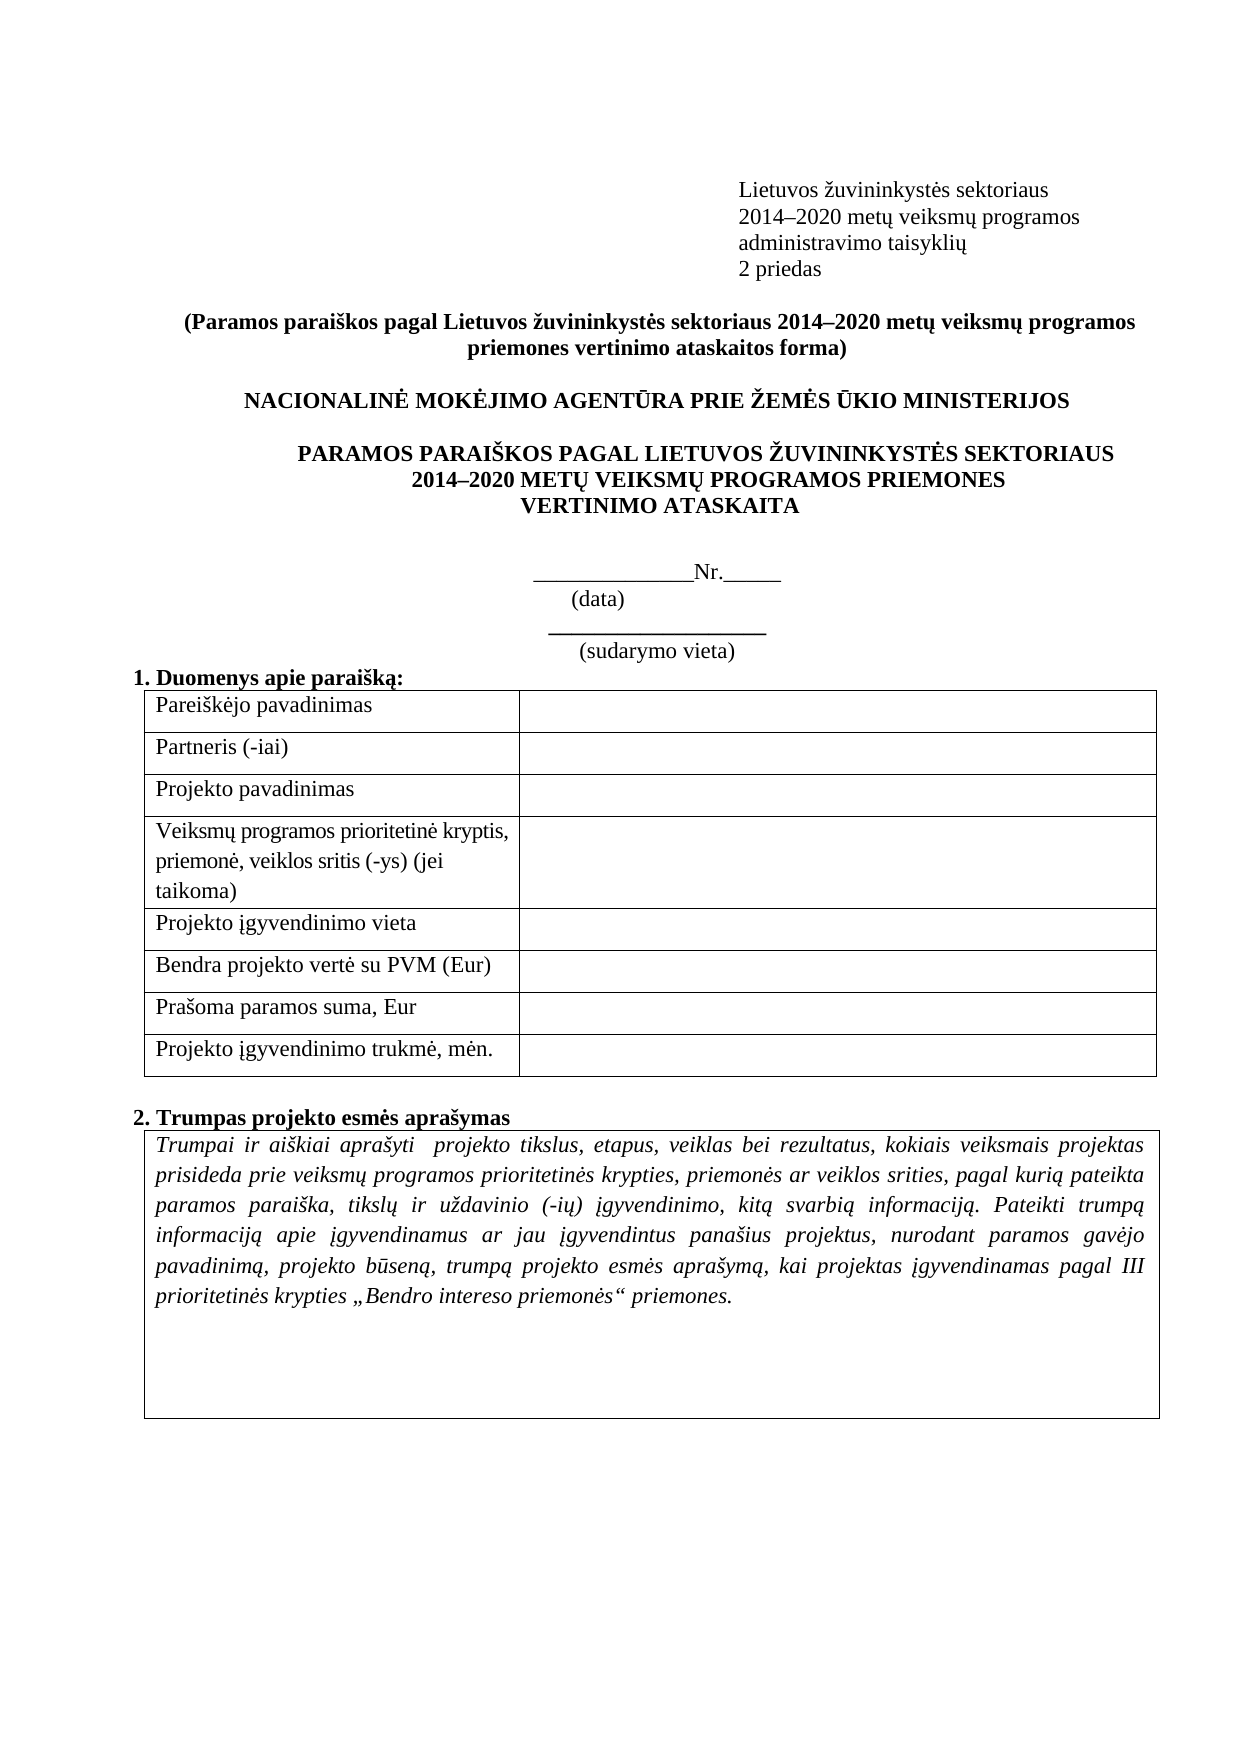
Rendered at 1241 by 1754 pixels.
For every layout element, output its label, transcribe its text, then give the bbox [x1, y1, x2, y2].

table_cell Bendra projekto vertė su PVM (Eur) [145, 951, 519, 992]
text (sudarymo vieta) [133, 637, 1181, 664]
table_cell Projekto pavadinimas [145, 775, 519, 816]
table_cell Prašoma paramos suma, Eur [145, 993, 519, 1034]
table_cell [520, 817, 1156, 908]
text VERTINIMO ATASKAITA [133, 493, 1181, 519]
text (data) [15, 585, 1181, 611]
text 2 priedas [738, 255, 1181, 282]
table_header Trumpai ir aiškiai aprašyti projekto tikslus, etapus, veiklas bei rezultatus, kokiais veiksmais projektas prisideda prie veiksmų programos prioritetinės krypties, priemonės ar veiklos srities, pagal kurią pateikta paramos paraiška, tikslų ir uždavinio (-ių) įgyvendinimo, kitą svarbią informaciją. Pateikti trumpą informaciją apie įgyvendinamus ar jau įgyvendintus panašius projektus, nurodant paramos gavėjo pavadinimą, projekto būseną, trumpą projekto esmės aprašymą, kai projektas įgyvendinamas pagal III prioritetinės krypties „Bendro intereso priemonės“ priemones. [145, 1131, 1159, 1418]
text 2014–2020 METŲ veiksmų PROGRAMOS PRIEMONES [236, 466, 1181, 493]
text NACIONALINĖ MOKĖJIMO AGENTŪRA PRIE ŽEMĖS ŪKIO MINISTERIJOS [133, 387, 1181, 413]
text 1. Duomenys apie paraišką: [133, 664, 1181, 690]
text ______________Nr._____ [133, 558, 1181, 585]
table_cell Projekto įgyvendinimo vieta [145, 909, 519, 950]
table_cell [520, 909, 1156, 950]
table_cell Partneris (-iai) [145, 733, 519, 774]
text 2. Trumpas projekto esmės aprašymas [133, 1103, 1181, 1130]
text (Paramos paraiškos pagal Lietuvos žuvininkystės sektoriaus 2014–2020 metų veiksmų programos priemones vertinimo ataskaitos forma) [133, 308, 1181, 361]
table_cell Projekto įgyvendinimo trukmė, mėn. [145, 1035, 519, 1076]
table_cell [520, 1035, 1156, 1076]
table_header [520, 691, 1156, 732]
text ___________________ [133, 611, 1181, 637]
table_header Pareiškėjo pavadinimas [145, 691, 519, 732]
text PARAMOS paraiškos PAGAL LIETUVOS žuvininkystės sektoriaus [236, 440, 1181, 466]
table_cell [520, 951, 1156, 992]
text administravimo taisyklių [738, 229, 1181, 255]
table_cell [520, 993, 1156, 1034]
table_cell [520, 775, 1156, 816]
table_cell Veiksmų programos prioritetinė kryptis, priemonė, veiklos sritis (-ys) (jei taikoma) [145, 817, 519, 908]
text Lietuvos žuvininkystės sektoriaus [738, 176, 1181, 203]
table_cell [520, 733, 1156, 774]
text 2014–2020 metų veiksmų programos [738, 203, 1181, 229]
